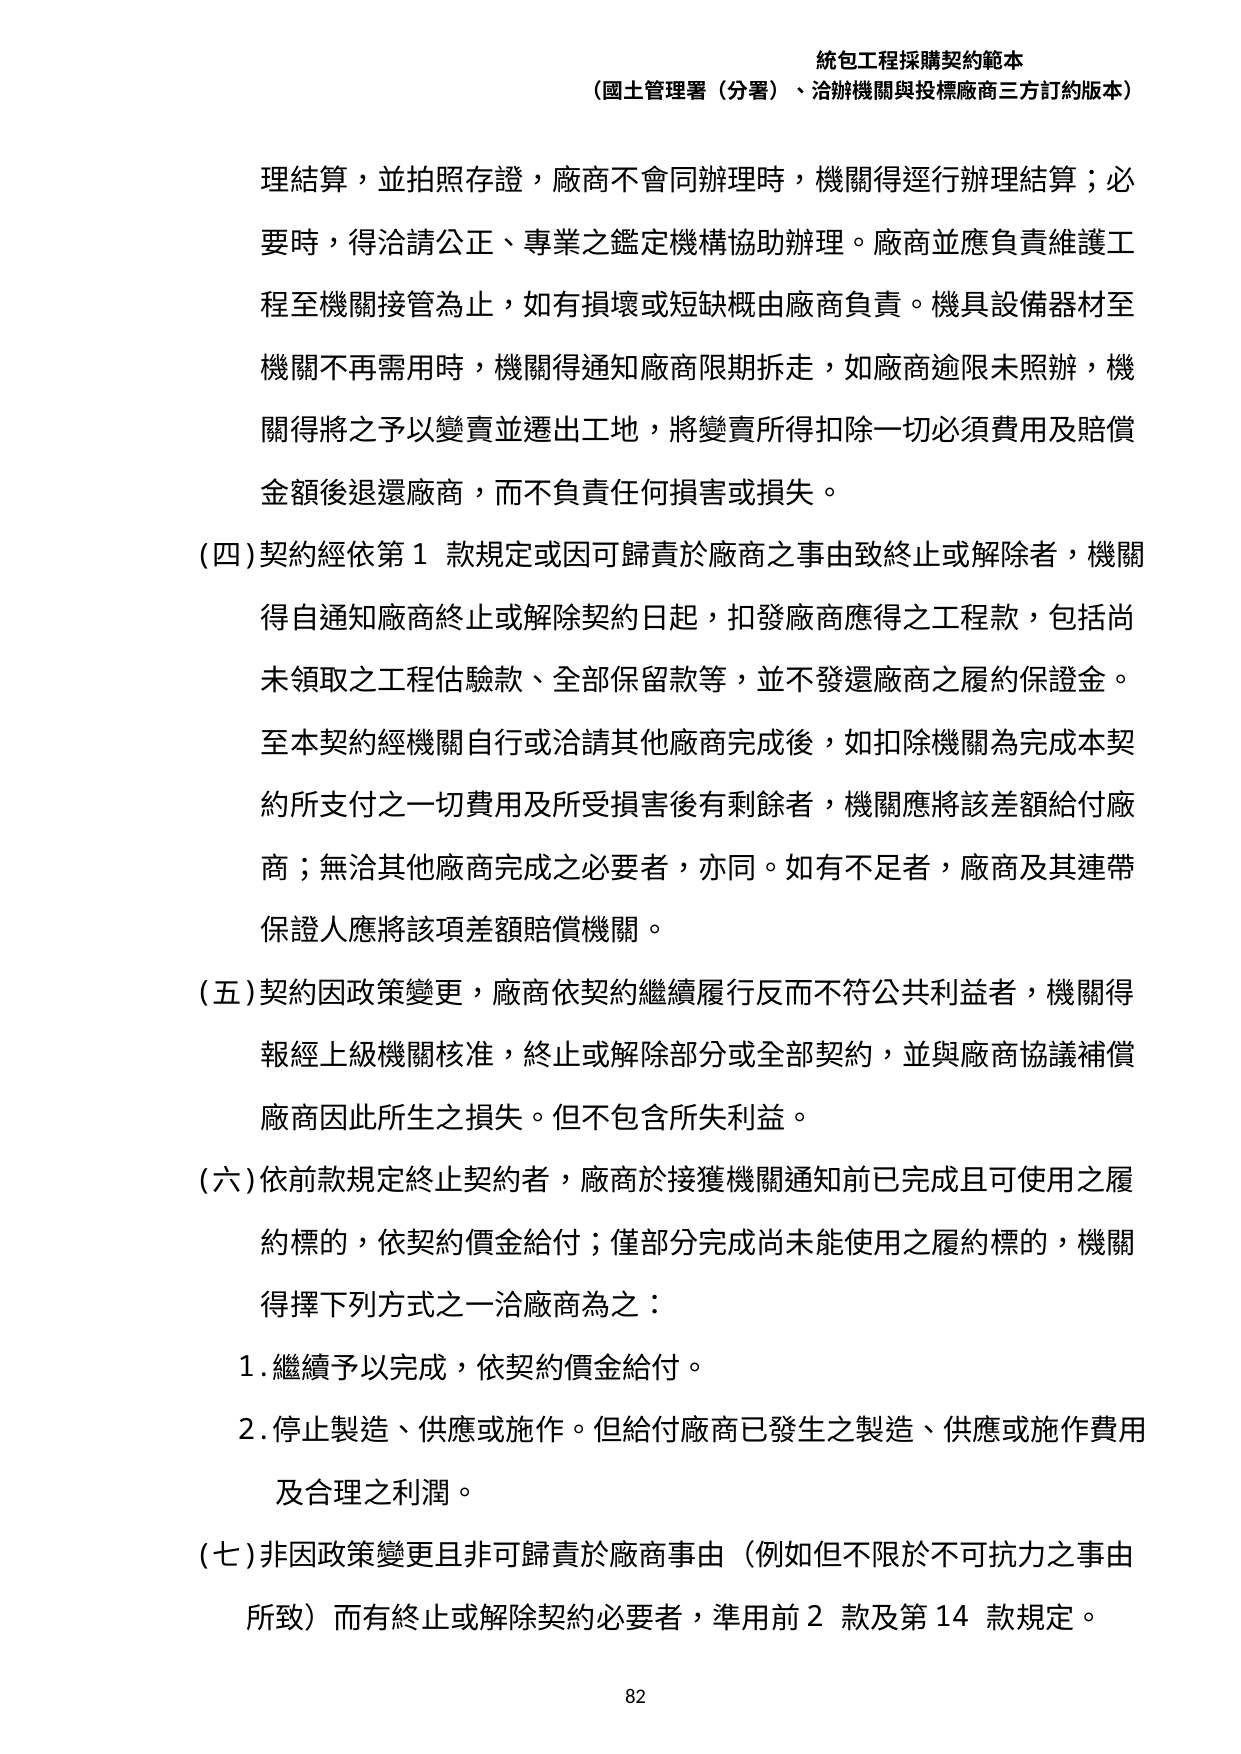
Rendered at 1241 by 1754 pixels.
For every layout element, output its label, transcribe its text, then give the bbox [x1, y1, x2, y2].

table_cell (七)非因政策變更且非可歸責於廠商事由（例如但不限於不可抗力之事由所致）而有終止或解除契約必要者，準用前2 款及第14 款規定。 [197, 1511, 1167, 1636]
table_cell [197, 1324, 239, 1386]
table_cell (四)契約經依第1 款規定或因可歸責於廠商之事由致終止或解除者，機關得自通知廠商終止或解除契約日起，扣發廠商應得之工程款，包括尚未領取之工程估驗款、全部保留款等，並不發還廠商之履約保證金。至本契約經機關自行或洽請其他廠商完成後，如扣除機關為完成本契約所支付之一切費用及所受損害後有剩餘者，機關應將該差額給付廠商；無洽其他廠商完成之必要者，亦同。如有不足者，廠商及其連帶保證人應將該項差額賠償機關。 [197, 511, 1167, 949]
table_cell [154, 949, 197, 1136]
table_cell 1.繼續予以完成，依契約價金給付。 [239, 1324, 1167, 1386]
table_cell [197, 1386, 239, 1511]
table_cell [154, 1324, 197, 1386]
table_cell [154, 511, 197, 949]
table_cell [154, 1136, 197, 1324]
table_cell [154, 136, 197, 511]
table_cell 2.停止製造、供應或施作。但給付廠商已發生之製造、供應或施作費用及合理之利潤。 [239, 1386, 1167, 1511]
table_cell 理結算，並拍照存證，廠商不會同辦理時，機關得逕行辦理結算；必要時，得洽請公正、專業之鑑定機構協助辦理。廠商並應負責維護工程至機關接管為止，如有損壞或短缺概由廠商負責。機具設備器材至機關不再需用時，機關得通知廠商限期拆走，如廠商逾限未照辦，機關得將之予以變賣並遷出工地，將變賣所得扣除一切必須費用及賠償金額後退還廠商，而不負責任何損害或損失。 [197, 136, 1167, 511]
table_cell [154, 1386, 197, 1511]
table_cell (五)契約因政策變更，廠商依契約繼續履行反而不符公共利益者，機關得報經上級機關核准，終止或解除部分或全部契約，並與廠商協議補償廠商因此所生之損失。但不包含所失利益。 [197, 949, 1167, 1136]
table_cell [154, 1511, 197, 1636]
table_cell (六)依前款規定終止契約者，廠商於接獲機關通知前已完成且可使用之履約標的，依契約價金給付；僅部分完成尚未能使用之履約標的，機關得擇下列方式之一洽廠商為之： [197, 1136, 1167, 1324]
